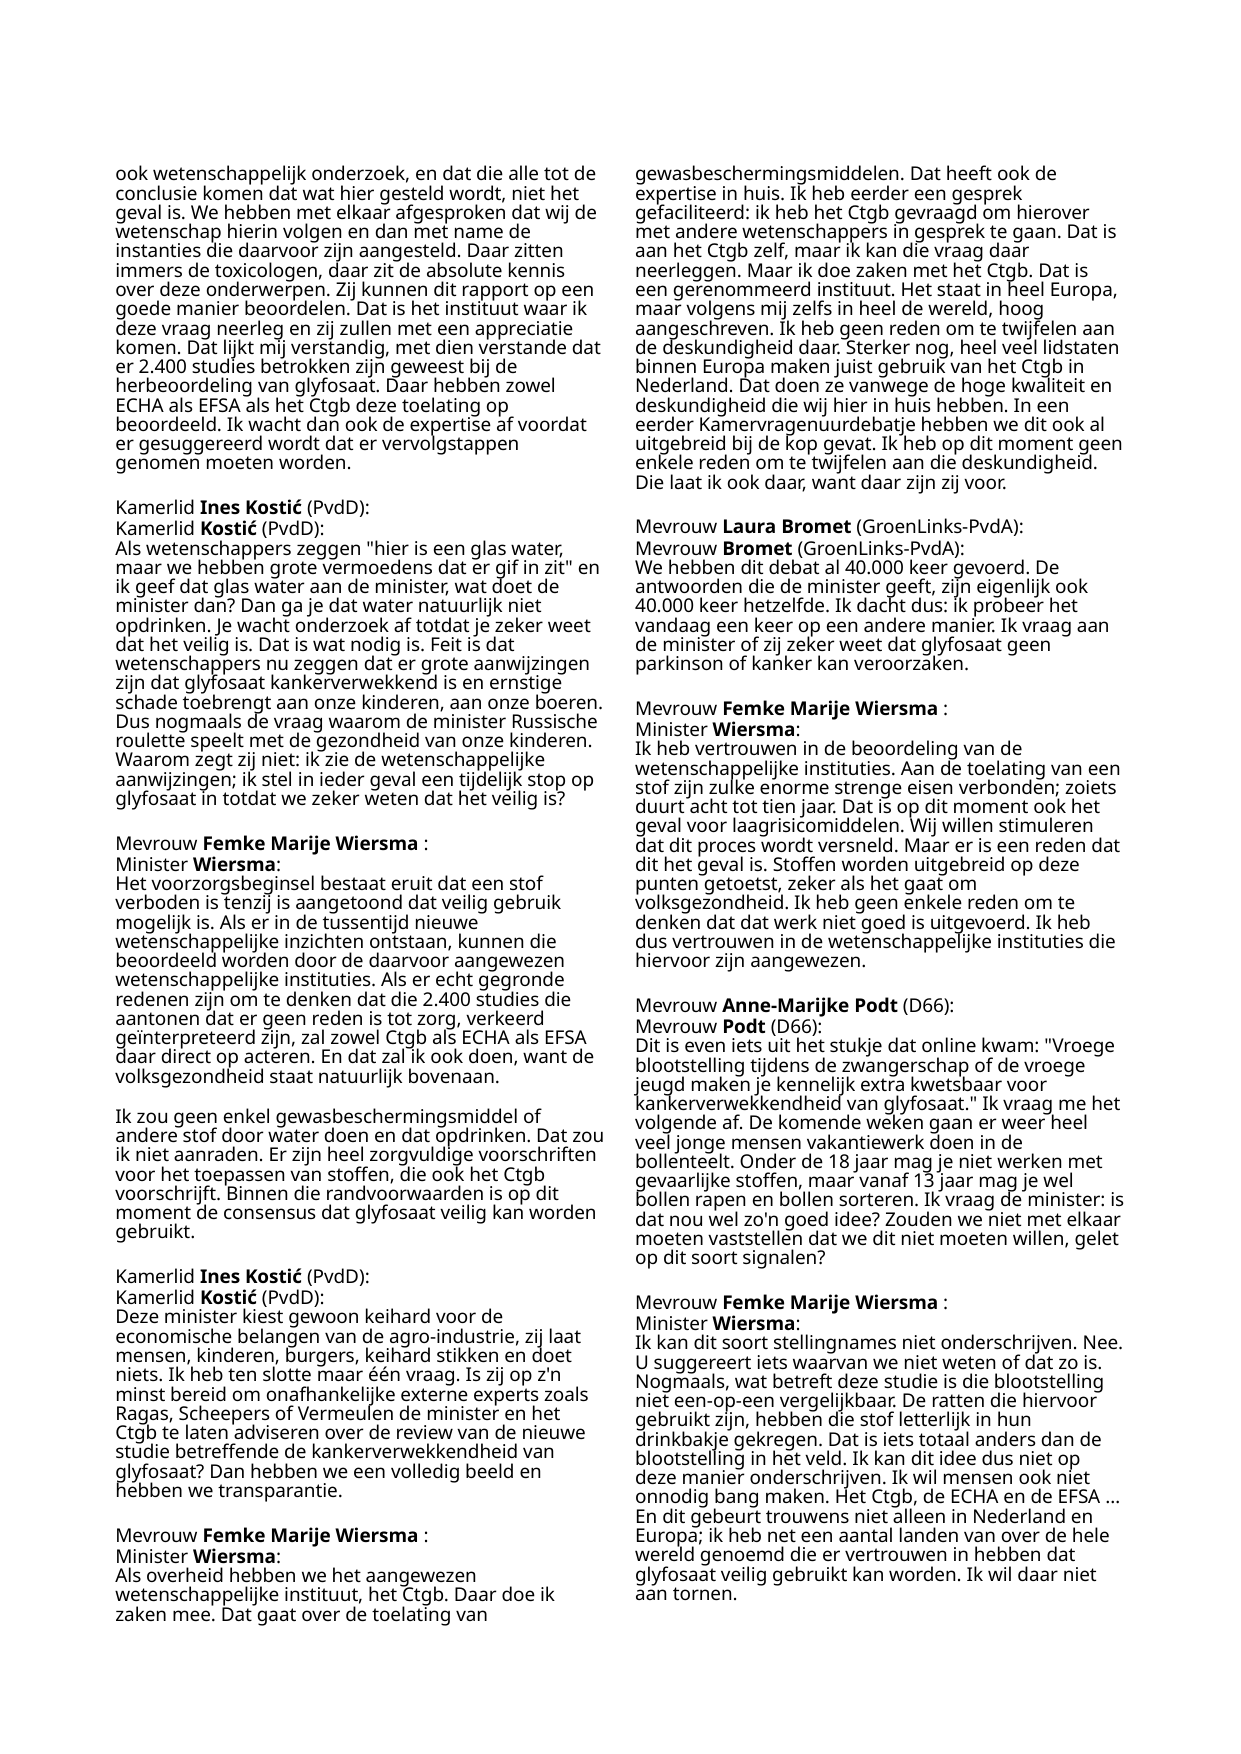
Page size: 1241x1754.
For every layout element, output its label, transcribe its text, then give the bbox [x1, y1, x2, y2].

text Minister Wiersma: [115, 856, 605, 875]
text Mevrouw Femke Marije Wiersma : [635, 1289, 1125, 1315]
text Minister Wiersma: [635, 721, 1125, 740]
text Mevrouw Bromet (GroenLinks-PvdA): [635, 539, 1125, 559]
text Mevrouw Femke Marije Wiersma : [635, 695, 1125, 721]
text Minister Wiersma: [115, 1548, 605, 1567]
text Het voorzorgsbeginsel bestaat eruit dat een stof verboden is tenzij is aangetoond dat veilig gebruik mogelijk is. Als er in de tussentijd nieuwe wetenschappelijke inzichten ontstaan, kunnen die beoordeeld worden door de daarvoor aangewezen wetenschappelijke instituties. Als er echt gegronde redenen zijn om te denken dat die 2.400 studies die aantonen dat er geen reden is tot zorg, verkeerd geïnterpreteerd zijn, zal zowel Ctgb als ECHA als EFSA daar direct op acteren. En dat zal ik ook doen, want de volksgezondheid staat natuurlijk bovenaan. [115, 875, 605, 1087]
text ook wetenschappelijk onderzoek, en dat die alle tot de conclusie komen dat wat hier gesteld wordt, niet het geval is. We hebben met elkaar afgesproken dat wij de wetenschap hierin volgen en dan met name de instanties die daarvoor zijn aangesteld. Daar zitten immers de toxicologen, daar zit de absolute kennis over deze onderwerpen. Zij kunnen dit rapport op een goede manier beoordelen. Dat is het instituut waar ik deze vraag neerleg en zij zullen met een appreciatie komen. Dat lijkt mij verstandig, met dien verstande dat er 2.400 studies betrokken zijn geweest bij de herbeoordeling van glyfosaat. Daar hebben zowel ECHA als EFSA als het Ctgb deze toelating op beoordeeld. Ik wacht dan ook de expertise af voordat er gesuggereerd wordt dat er vervolgstappen genomen moeten worden. [115, 165, 605, 474]
text We hebben dit debat al 40.000 keer gevoerd. De antwoorden die de minister geeft, zijn eigenlijk ook 40.000 keer hetzelfde. Ik dacht dus: ik probeer het vandaag een keer op een andere manier. Ik vraag aan de minister of zij zeker weet dat glyfosaat geen parkinson of kanker kan veroorzaken. [635, 559, 1125, 674]
text Kamerlid Ines Kostić (PvdD): [115, 494, 605, 520]
text Mevrouw Femke Marije Wiersma : [115, 830, 605, 856]
text Mevrouw Anne-Marijke Podt (D66): [635, 992, 1125, 1018]
text Kamerlid Kostić (PvdD): [115, 1289, 605, 1308]
text Als wetenschappers zeggen "hier is een glas water, maar we hebben grote vermoedens dat er gif in zit" en ik geef dat glas water aan de minister, wat doet de minister dan? Dan ga je dat water natuurlijk niet opdrinken. Je wacht onderzoek af totdat je zeker weet dat het veilig is. Dat is wat nodig is. Feit is dat wetenschappers nu zeggen dat er grote aanwijzingen zijn dat glyfosaat kankerverwekkend is en ernstige schade toebrengt aan onze kinderen, aan onze boeren. Dus nogmaals de vraag waarom de minister Russische roulette speelt met de gezondheid van onze kinderen. Waarom zegt zij niet: ik zie de wetenschappelijke aanwijzingen; ik stel in ieder geval een tijdelijk stop op glyfosaat in totdat we zeker weten dat het veilig is? [115, 539, 605, 809]
text Deze minister kiest gewoon keihard voor de economische belangen van de agro-industrie, zij laat mensen, kinderen, burgers, keihard stikken en doet niets. Ik heb ten slotte maar één vraag. Is zij op z'n minst bereid om onafhankelijke externe experts zoals Ragas, Scheepers of Vermeulen de minister en het Ctgb te laten adviseren over de review van de nieuwe studie betreffende de kankerverwekkendheid van glyfosaat? Dan hebben we een volledig beeld en hebben we transparantie. [115, 1308, 605, 1501]
text Kamerlid Ines Kostić (PvdD): [115, 1263, 605, 1289]
text Ik heb vertrouwen in de beoordeling van de wetenschappelijke instituties. Aan de toelating van een stof zijn zulke enorme strenge eisen verbonden; zoiets duurt acht tot tien jaar. Dat is op dit moment ook het geval voor laagrisicomiddelen. Wij willen stimuleren dat dit proces wordt versneld. Maar er is een reden dat dit het geval is. Stoffen worden uitgebreid op deze punten getoetst, zeker als het gaat om volksgezondheid. Ik heb geen enkele reden om te denken dat dat werk niet goed is uitgevoerd. Ik heb dus vertrouwen in de wetenschappelijke instituties die hiervoor zijn aangewezen. [635, 740, 1125, 971]
text gewasbeschermingsmiddelen. Dat heeft ook de expertise in huis. Ik heb eerder een gesprek gefaciliteerd: ik heb het Ctgb gevraagd om hierover met andere wetenschappers in gesprek te gaan. Dat is aan het Ctgb zelf, maar ik kan die vraag daar neerleggen. Maar ik doe zaken met het Ctgb. Dat is een gerenommeerd instituut. Het staat in heel Europa, maar volgens mij zelfs in heel de wereld, hoog aangeschreven. Ik heb geen reden om te twijfelen aan de deskundigheid daar. Sterker nog, heel veel lidstaten binnen Europa maken juist gebruik van het Ctgb in Nederland. Dat doen ze vanwege de hoge kwaliteit en deskundigheid die wij hier in huis hebben. In een eerder Kamervragenuurdebatje hebben we dit ook al uitgebreid bij de kop gevat. Ik heb op dit moment geen enkele reden om te twijfelen aan die deskundigheid. Die laat ik ook daar, want daar zijn zij voor. [635, 165, 1125, 493]
text Minister Wiersma: [635, 1315, 1125, 1334]
text Kamerlid Kostić (PvdD): [115, 520, 605, 539]
text Als overheid hebben we het aangewezen wetenschappelijke instituut, het Ctgb. Daar doe ik zaken mee. Dat gaat over de toelating van [115, 1567, 605, 1625]
text Mevrouw Femke Marije Wiersma : [115, 1522, 605, 1548]
text Dit is even iets uit het stukje dat online kwam: "Vroege blootstelling tijdens de zwangerschap of de vroege jeugd maken je kennelijk extra kwetsbaar voor kankerverwekkendheid van glyfosaat." Ik vraag me het volgende af. De komende weken gaan er weer heel veel jonge mensen vakantiewerk doen in de bollenteelt. Onder de 18 jaar mag je niet werken met gevaarlijke stoffen, maar vanaf 13 jaar mag je wel bollen rapen en bollen sorteren. Ik vraag de minister: is dat nou wel zo'n goed idee? Zouden we niet met elkaar moeten vaststellen dat we dit niet moeten willen, gelet op dit soort signalen? [635, 1037, 1125, 1268]
text Ik kan dit soort stellingnames niet onderschrijven. Nee. U suggereert iets waarvan we niet weten of dat zo is. Nogmaals, wat betreft deze studie is die blootstelling niet een-op-een vergelijkbaar. De ratten die hiervoor gebruikt zijn, hebben die stof letterlijk in hun drinkbakje gekregen. Dat is iets totaal anders dan de blootstelling in het veld. Ik kan dit idee dus niet op deze manier onderschrijven. Ik wil mensen ook niet onnodig bang maken. Het Ctgb, de ECHA en de EFSA … En dit gebeurt trouwens niet alleen in Nederland en Europa; ik heb net een aantal landen van over de hele wereld genoemd die er vertrouwen in hebben dat glyfosaat veilig gebruikt kan worden. Ik wil daar niet aan tornen. [635, 1334, 1125, 1604]
text Ik zou geen enkel gewasbeschermingsmiddel of andere stof door water doen en dat opdrinken. Dat zou ik niet aanraden. Er zijn heel zorgvuldige voorschriften voor het toepassen van stoffen, die ook het Ctgb voorschrijft. Binnen die randvoorwaarden is op dit moment de consensus dat glyfosaat veilig kan worden gebruikt. [115, 1108, 605, 1243]
text Mevrouw Podt (D66): [635, 1018, 1125, 1037]
text Mevrouw Laura Bromet (GroenLinks-PvdA): [635, 514, 1125, 539]
